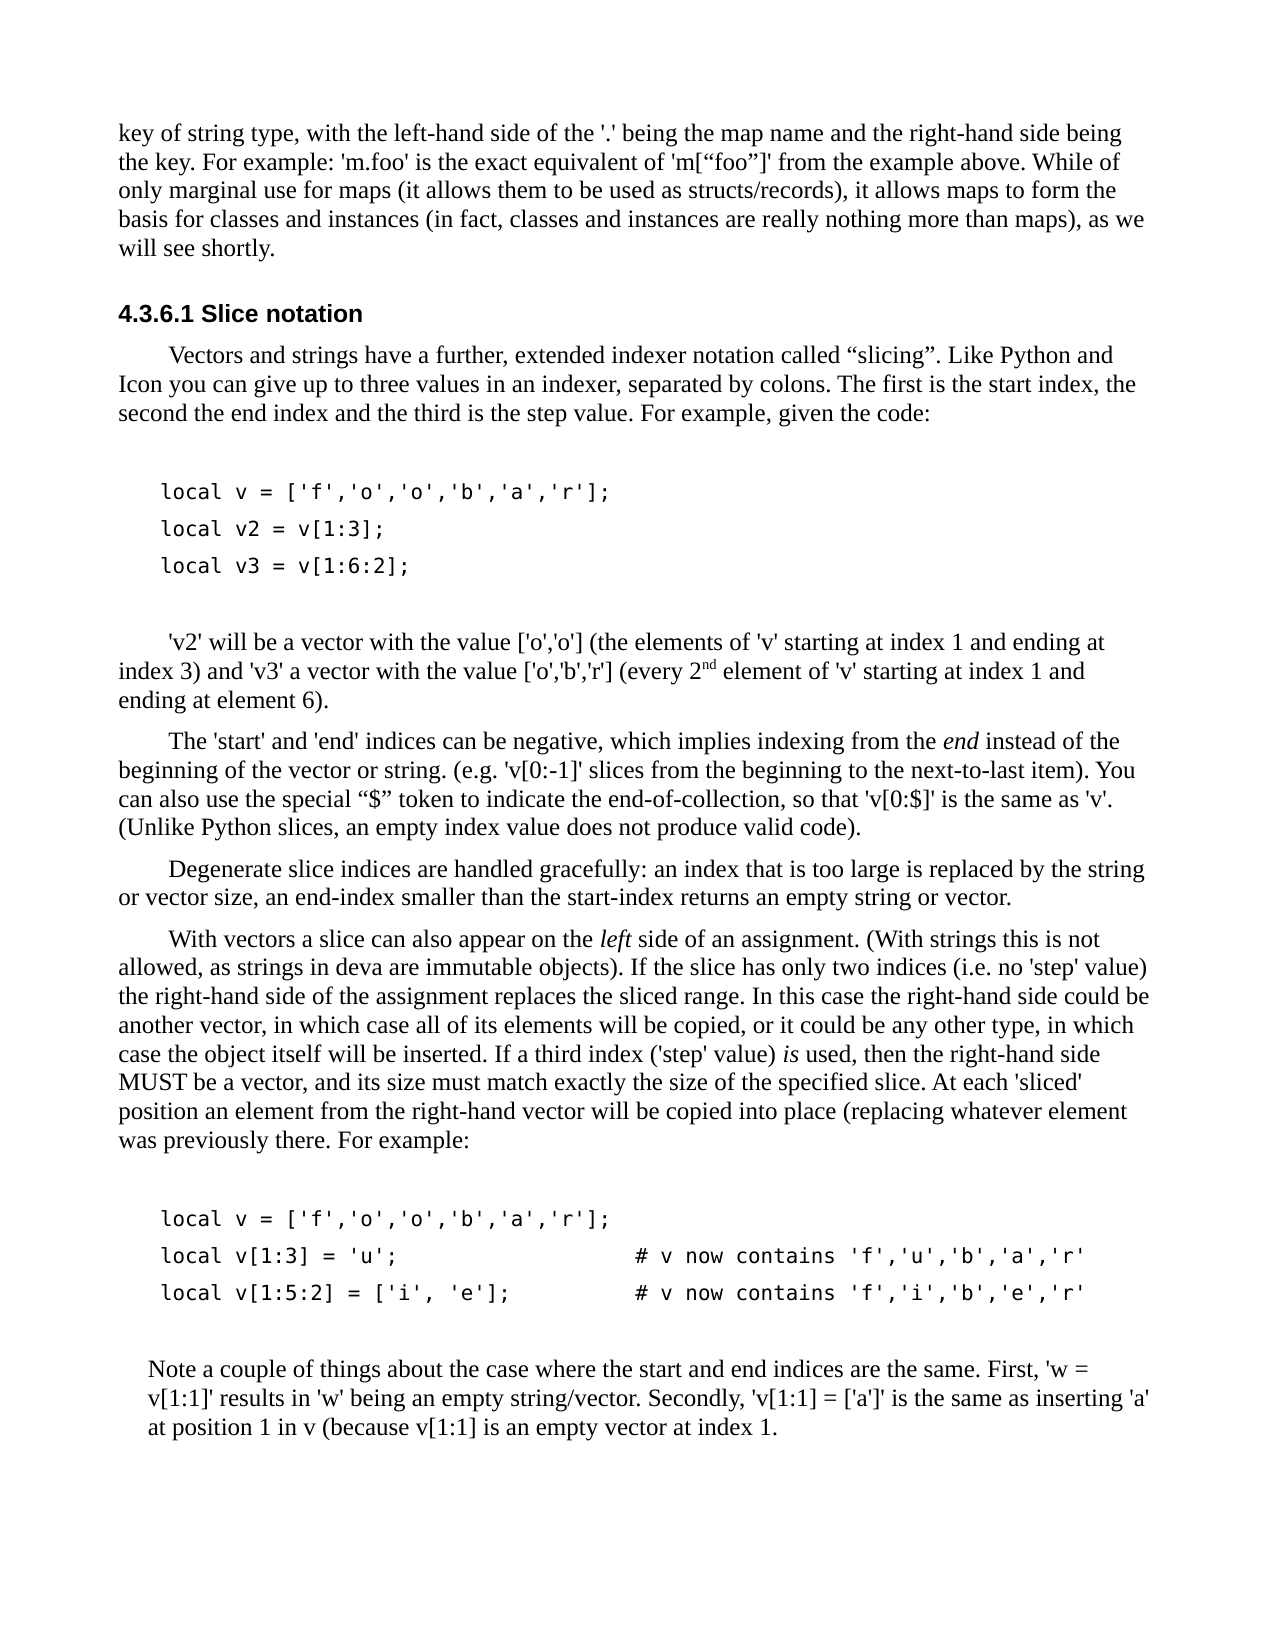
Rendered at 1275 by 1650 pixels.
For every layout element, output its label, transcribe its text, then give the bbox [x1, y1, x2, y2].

text Vectors and strings have a further, extended indexer notation called “slicing”. Like Python and Icon you can give up to three values in an indexer, separated by colons. The first is the start index, the second the end index and the third is the step value. For example, given the code: [118, 340, 1157, 427]
text key of string type, with the left-hand side of the '.' being the map name and the right-hand side being the key. For example: 'm.foo' is the exact equivalent of 'm[“foo”]' from the example above. While of only marginal use for maps (it allows them to be used as structs/records), it allows maps to form the basis for classes and instances (in fact, classes and instances are really nothing more than maps), as we will see shortly. [118, 118, 1157, 262]
text Note a couple of things about the case where the start and end indices are the same. First, 'w = v[1:1]' results in 'w' being an empty string/vector. Secondly, 'v[1:1] = ['a']' is the same as inserting 'a' at position 1 in v (because v[1:1] is an empty vector at index 1. [148, 1354, 1157, 1441]
text Degenerate slice indices are handled gracefully: an index that is too large is replaced by the string or vector size, an end-index smaller than the start-index returns an empty string or vector. [118, 854, 1157, 911]
text The 'start' and 'end' indices can be negative, which implies indexing from the end instead of the beginning of the vector or string. (e.g. 'v[0:-1]' slices from the beginning to the next-to-last item). You can also use the special “$” token to indicate the end-of-collection, so that 'v[0:$]' is the same as 'v'. (Unlike Python slices, an empty index value does not produce valid code). [118, 726, 1157, 841]
text local v = ['f','o','o','b','a','r']; [118, 480, 1157, 505]
text local v3 = v[1:6:2]; [118, 554, 1157, 578]
text With vectors a slice can also appear on the left side of an assignment. (With strings this is not allowed, as strings in deva are immutable objects). If the slice has only two indices (i.e. no 'step' value) the right-hand side of the assignment replaces the sliced range. In this case the right-hand side could be another vector, in which case all of its elements will be copied, or it could be any other type, in which case the object itself will be inserted. If a third index ('step' value) is used, then the right-hand side MUST be a vector, and its size must match exactly the size of the specified slice. At each 'sliced' position an element from the right-hand vector will be copied into place (replacing whatever element was previously there. For example: [118, 924, 1157, 1154]
text 'v2' will be a vector with the value ['o','o'] (the elements of 'v' starting at index 1 and ending at index 3) and 'v3' a vector with the value ['o','b','r'] (every 2nd element of 'v' starting at index 1 and ending at element 6). [118, 627, 1157, 714]
text local v = ['f','o','o','b','a','r']; [118, 1207, 1157, 1232]
text local v[1:3] = 'u'; # v now contains 'f','u','b','a','r' [118, 1244, 1157, 1268]
subtitle 4.3.6.1 Slice notation [118, 299, 1157, 328]
text local v2 = v[1:3]; [118, 517, 1157, 541]
text local v[1:5:2] = ['i', 'e']; # v now contains 'f','i','b','e','r' [118, 1281, 1157, 1305]
